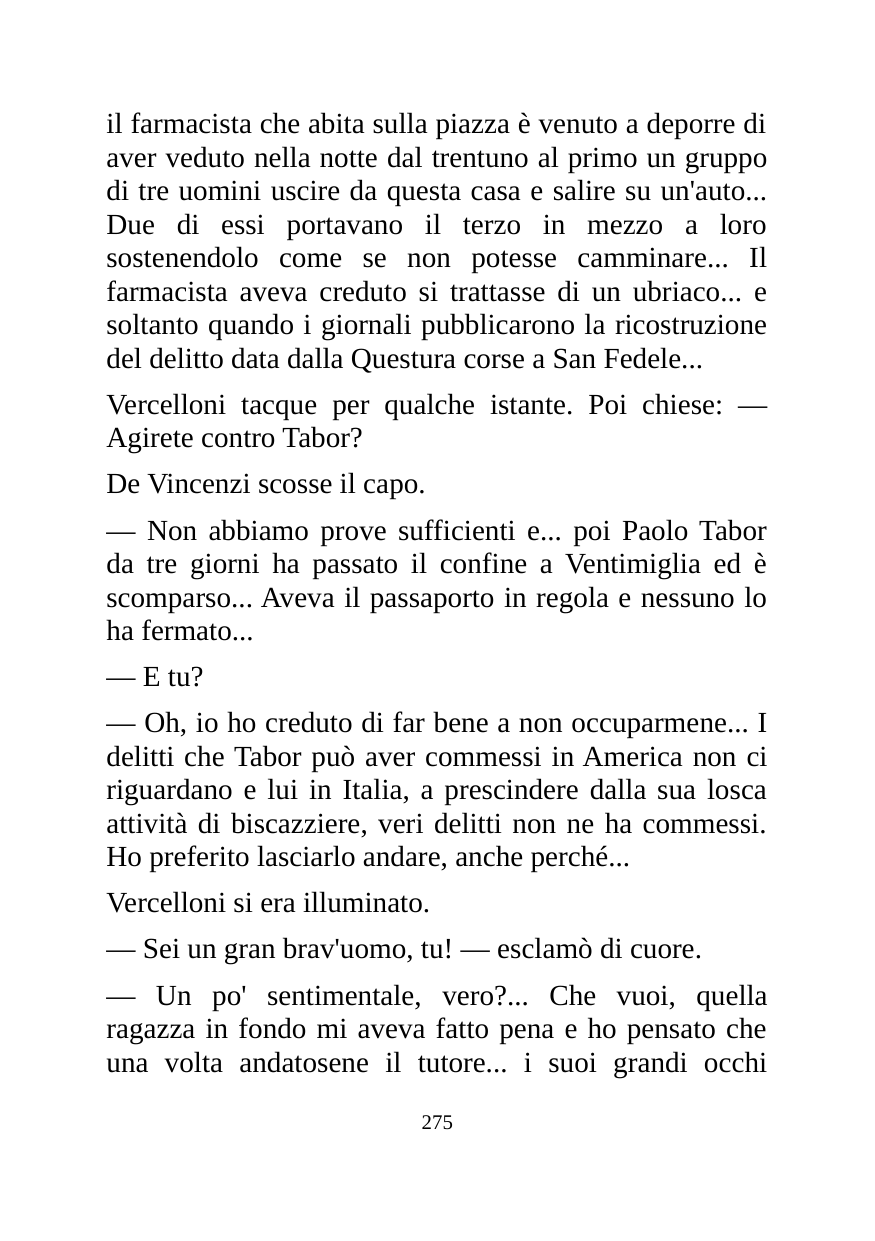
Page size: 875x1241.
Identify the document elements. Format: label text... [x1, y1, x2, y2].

text De Vincenzi scosse il capo. [106, 467, 768, 500]
text Vercelloni si era illuminato. [106, 886, 768, 919]
text — Oh, io ho creduto di far bene a non occuparmene... I delitti che Tabor può aver commessi in America non ci riguardano e lui in Italia, a prescindere dalla sua losca attività di biscazziere, veri delitti non ne ha commessi. Ho preferito lasciarlo andare, anche perché... [106, 705, 768, 873]
text — Un po' sentimentale, vero?... Che vuoi, quella ragazza in fondo mi aveva fatto pena e ho pensato che una volta andatosene il tutore... i suoi grandi occhi [106, 978, 768, 1078]
text — Non abbiamo prove sufficienti e... poi Paolo Tabor da tre giorni ha passato il confine a Ventimiglia ed è scomparso... Aveva il passaporto in regola e nessuno lo ha fermato... [106, 513, 768, 647]
text Vercelloni tacque per qualche istante. Poi chiese: — Agirete contro Tabor? [106, 387, 768, 454]
text — E tu? [106, 659, 768, 693]
text il farmacista che abita sulla piazza è venuto a deporre di aver veduto nella notte dal trentuno al primo un gruppo di tre uomini uscire da questa casa e salire su un'auto... Due di essi portavano il terzo in mezzo a loro sostenendolo come se non potesse camminare... Il farmacista aveva creduto si trattasse di un ubriaco... e soltanto quando i giornali pubblicarono la ricostruzione del delitto data dalla Questura corse a San Fedele... [106, 106, 768, 374]
text — Sei un gran brav'uomo, tu! — esclamò di cuore. [106, 932, 768, 965]
